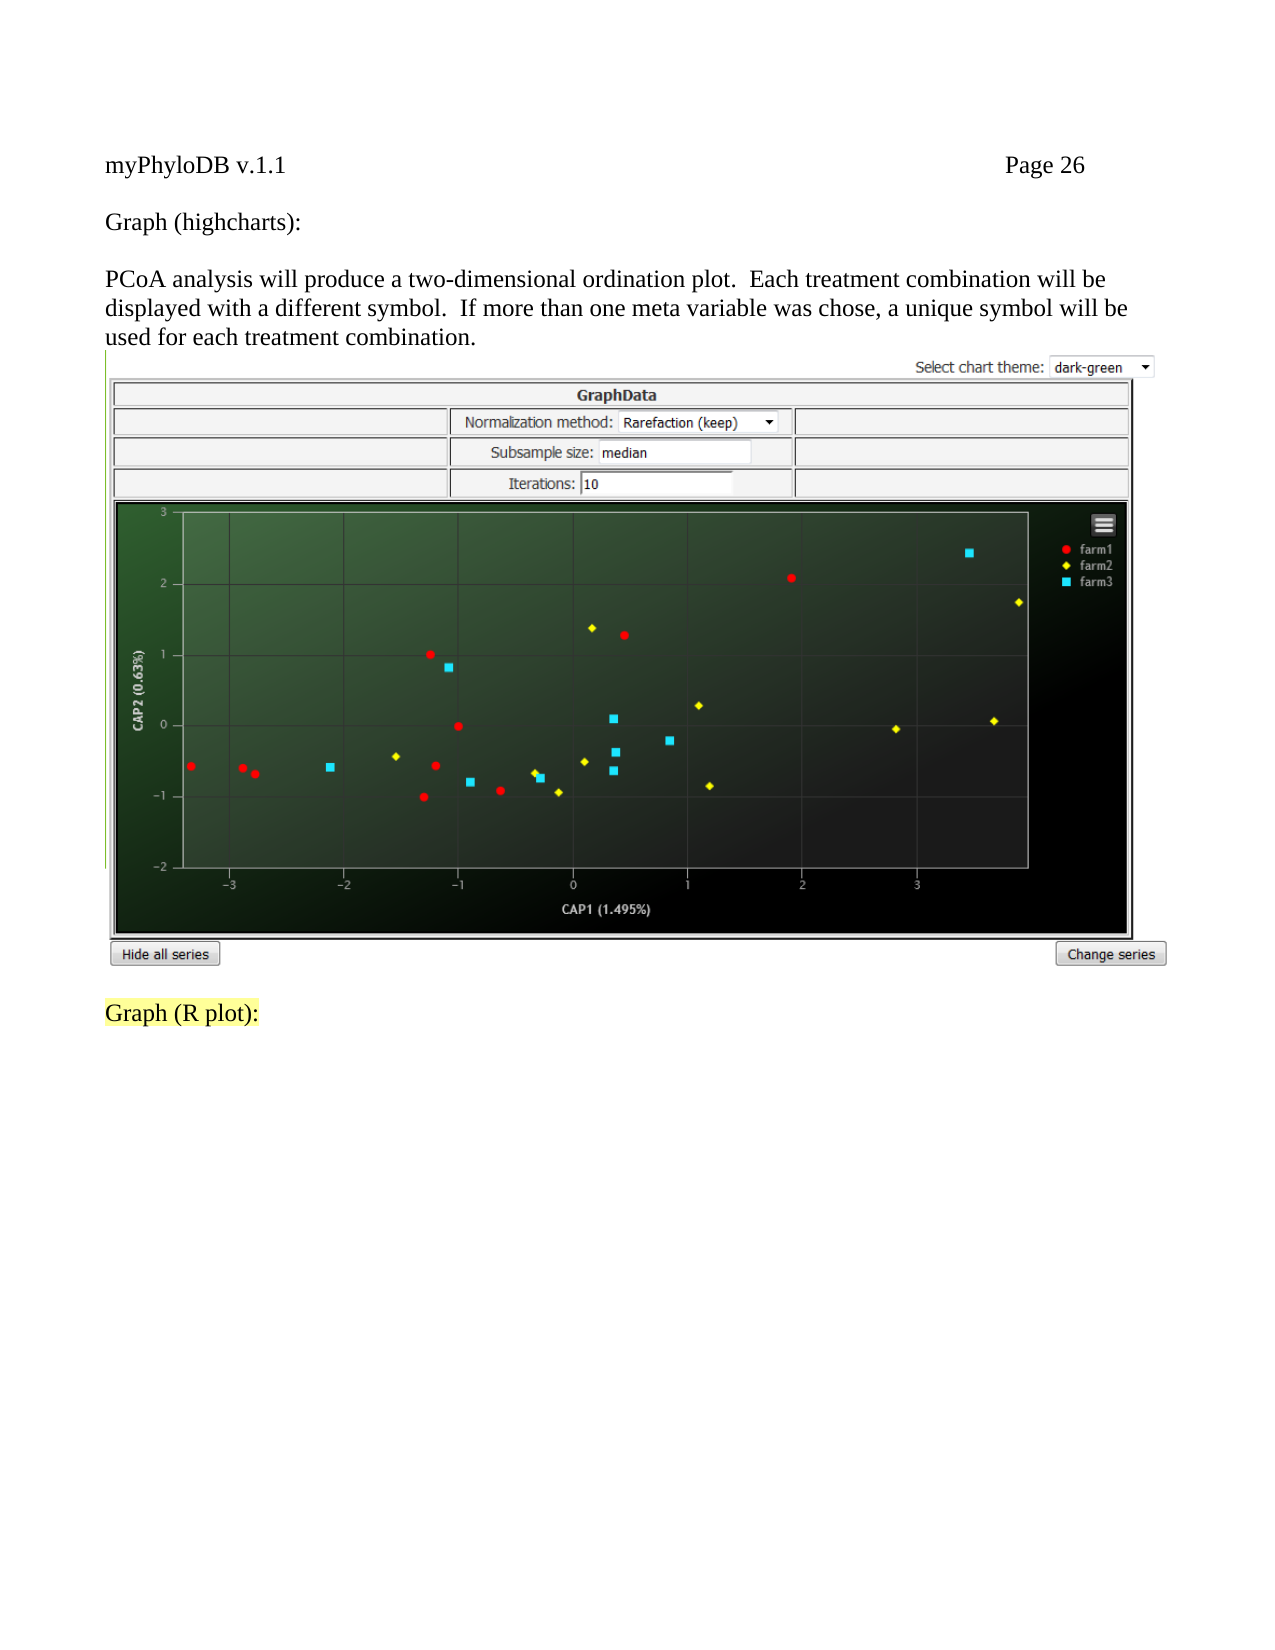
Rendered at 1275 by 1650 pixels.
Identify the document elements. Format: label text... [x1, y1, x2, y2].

text Graph (R plot): [105, 998, 1170, 1026]
text Graph (highcharts): [105, 207, 1170, 236]
text PCoA analysis will produce a two-dimensional ordination plot. Each treatment combination will be displayed with a different symbol. If more than one meta variable was chose, a unique symbol will be used for each treatment combination. [105, 264, 1170, 350]
picture [105, 350, 1170, 969]
